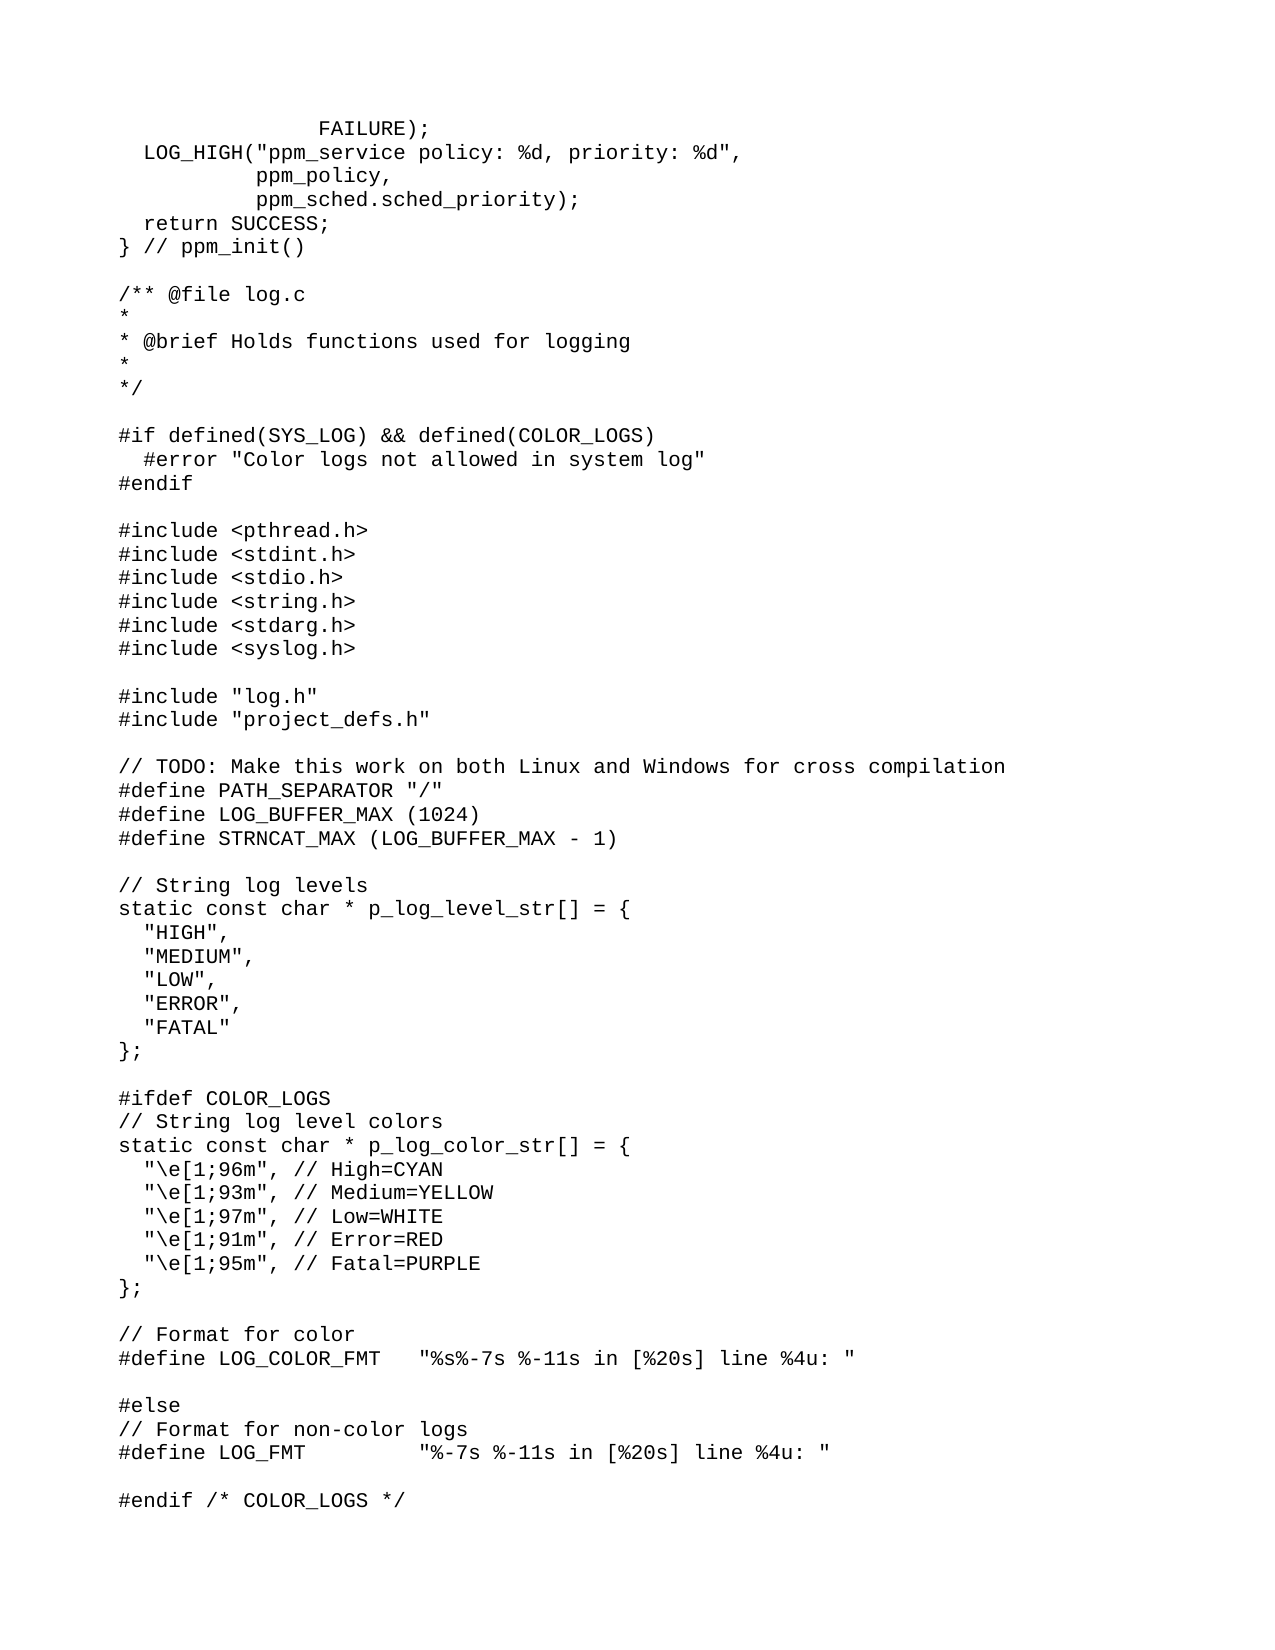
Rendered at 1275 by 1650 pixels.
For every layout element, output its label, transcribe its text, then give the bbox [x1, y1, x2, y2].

text // Format for non-color logs [118, 1419, 1157, 1442]
text // String log level colors [118, 1111, 1157, 1135]
text FAILURE); [118, 118, 1157, 142]
text ppm_sched.sched_priority); [118, 189, 1157, 213]
text #include <stdint.h> [118, 544, 1157, 567]
text static const char * p_log_level_str[] = { [118, 898, 1157, 922]
text "\e[1;91m", // Error=RED [118, 1229, 1157, 1253]
text #define STRNCAT_MAX (LOG_BUFFER_MAX - 1) [118, 827, 1157, 851]
text #else [118, 1395, 1157, 1419]
text #define LOG_COLOR_FMT "%s%-7s %-11s in [%20s] line %4u: " [118, 1348, 1157, 1371]
text // String log levels [118, 875, 1157, 898]
text "\e[1;93m", // Medium=YELLOW [118, 1182, 1157, 1206]
text }; [118, 1040, 1157, 1064]
text */ [118, 378, 1157, 402]
text #define PATH_SEPARATOR "/" [118, 780, 1157, 804]
text /** @file log.c [118, 284, 1157, 307]
text LOG_HIGH("ppm_service policy: %d, priority: %d", [118, 142, 1157, 165]
text #ifdef COLOR_LOGS [118, 1088, 1157, 1111]
text ppm_policy, [118, 165, 1157, 189]
text #include <stdio.h> [118, 567, 1157, 591]
text * [118, 307, 1157, 331]
text * @brief Holds functions used for logging [118, 331, 1157, 354]
text #if defined(SYS_LOG) && defined(COLOR_LOGS) [118, 426, 1157, 449]
text // TODO: Make this work on both Linux and Windows for cross compilation [118, 757, 1157, 780]
text }; [118, 1277, 1157, 1300]
text "ERROR", [118, 993, 1157, 1017]
text #endif /* COLOR_LOGS */ [118, 1489, 1157, 1513]
text #include <syslog.h> [118, 638, 1157, 662]
text "MEDIUM", [118, 946, 1157, 969]
text #include <stdarg.h> [118, 615, 1157, 638]
text #include "project_defs.h" [118, 709, 1157, 733]
text #endif [118, 473, 1157, 496]
text #define LOG_BUFFER_MAX (1024) [118, 804, 1157, 827]
text // Format for color [118, 1324, 1157, 1348]
text "\e[1;95m", // Fatal=PURPLE [118, 1253, 1157, 1277]
text #include <string.h> [118, 591, 1157, 615]
text static const char * p_log_color_str[] = { [118, 1135, 1157, 1158]
text "HIGH", [118, 922, 1157, 946]
text #include "log.h" [118, 686, 1157, 709]
text return SUCCESS; [118, 213, 1157, 236]
text * [118, 354, 1157, 378]
text "FATAL" [118, 1017, 1157, 1040]
text "LOW", [118, 969, 1157, 993]
text #error "Color logs not allowed in system log" [118, 449, 1157, 473]
text #define LOG_FMT "%-7s %-11s in [%20s] line %4u: " [118, 1442, 1157, 1466]
text "\e[1;96m", // High=CYAN [118, 1158, 1157, 1182]
text } // ppm_init() [118, 236, 1157, 260]
text "\e[1;97m", // Low=WHITE [118, 1206, 1157, 1229]
text #include <pthread.h> [118, 520, 1157, 544]
